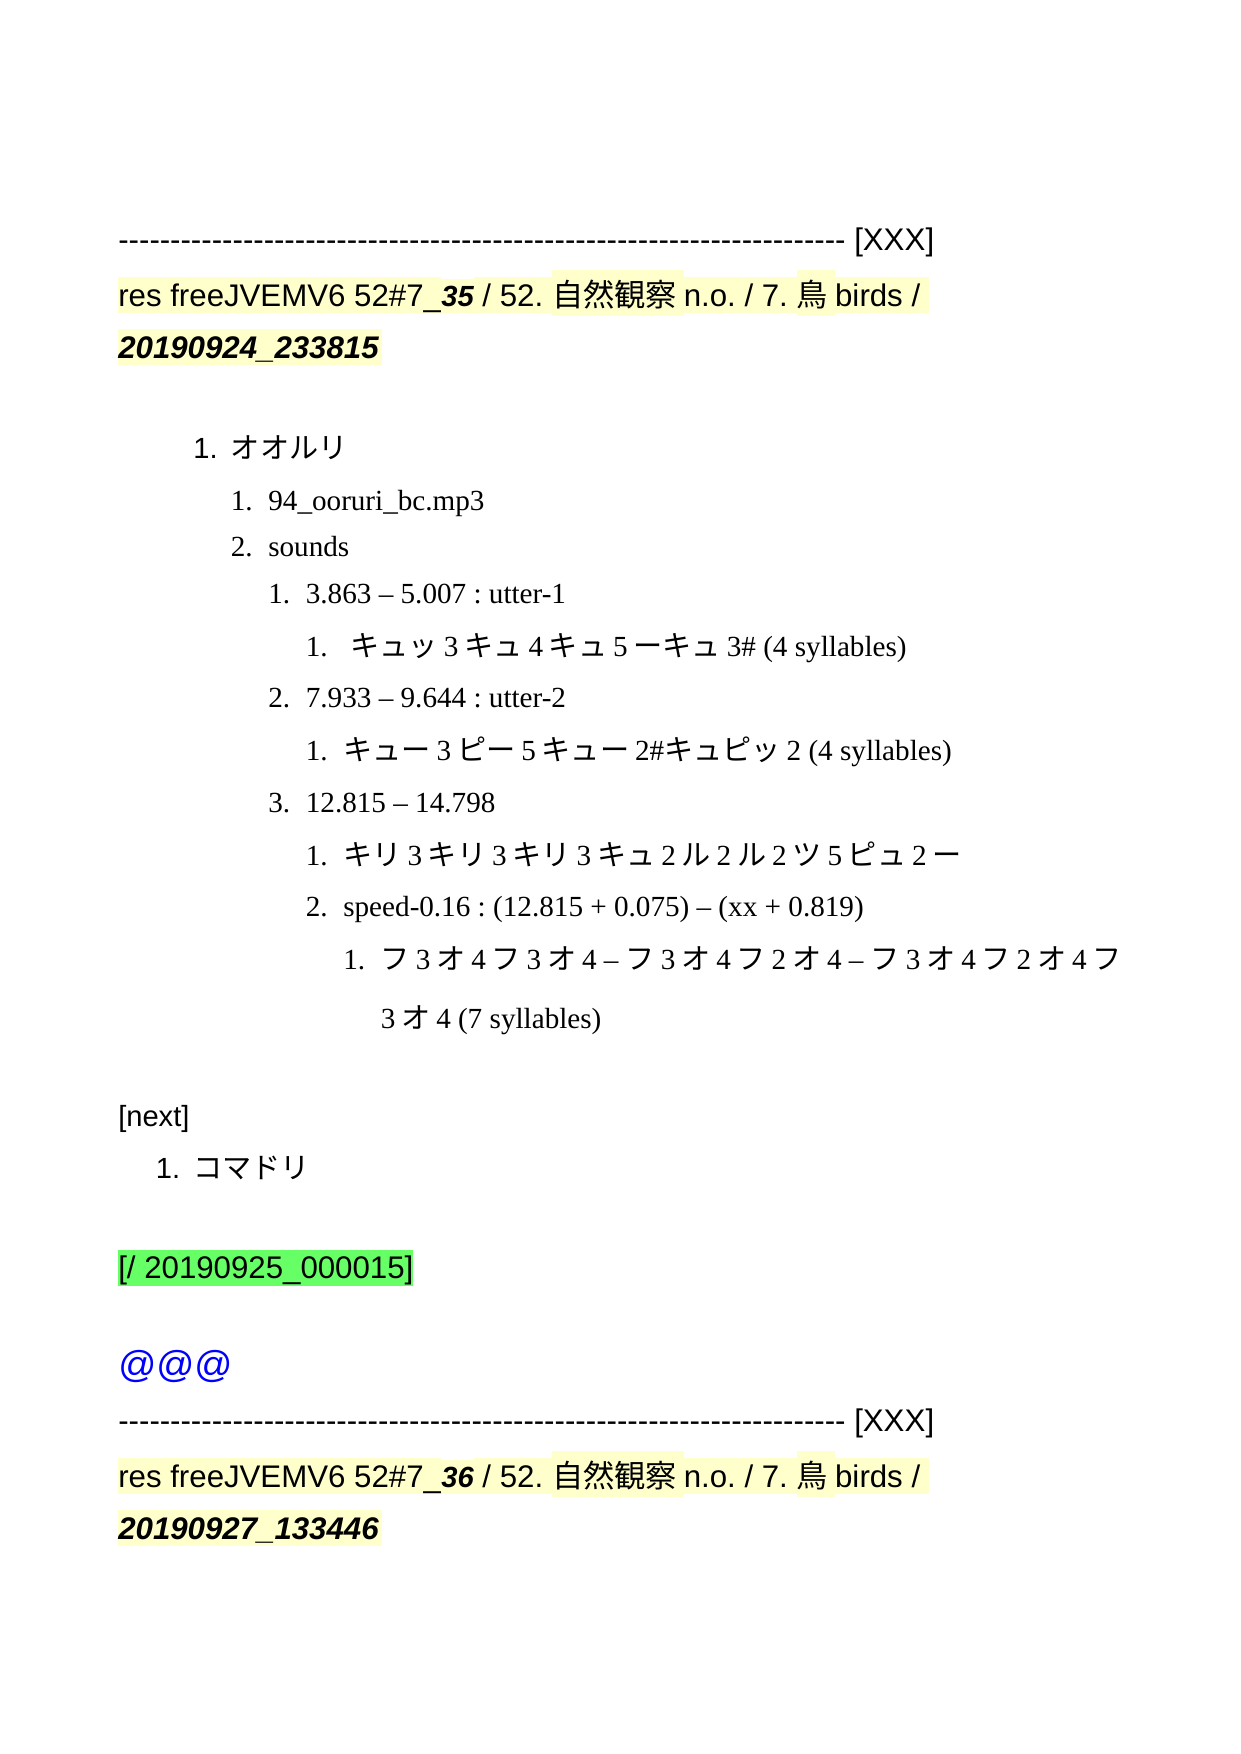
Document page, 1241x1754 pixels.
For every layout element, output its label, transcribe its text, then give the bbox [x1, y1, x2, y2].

text res freeJVEMV6 52#7_36 / 52. 自然観察 n.o. / 7. 鳥 birds / 20190927_133446 [118, 1451, 1122, 1546]
text res freeJVEMV6 52#7_35 / 52. 自然観察 n.o. / 7. 鳥 birds / 20190924_233815 [118, 270, 1122, 365]
list 12.815 – 14.798 [268, 785, 1122, 818]
text ---------------------------------------------------------------------- [XXX] [118, 221, 1122, 257]
list コマドリ [156, 1145, 1122, 1187]
list 94_ooruri_bc.mp3 [231, 483, 1122, 517]
text @@@ [118, 1342, 1122, 1385]
list キュー3ピー5キュー2#キュピッ2 (4 syllables) [306, 727, 1122, 769]
list オオルリ [193, 425, 1122, 467]
list 3.863 – 5.007 : utter-1 [268, 576, 1122, 609]
list キリ3キリ3キリ3キュ2ル2ル2ツ5ピュ2ー [306, 831, 1122, 873]
text ---------------------------------------------------------------------- [XXX] [118, 1402, 1122, 1438]
list sounds [231, 529, 1122, 563]
list 7.933 – 9.644 : utter-2 [268, 680, 1122, 714]
text [/ 20190925_000015] [118, 1249, 1122, 1286]
list speed-0.16 : (12.815 + 0.075) – (xx + 0.819) [306, 889, 1122, 923]
list フ3オ4フ3オ4 – フ3オ4フ2オ4 – フ3オ4フ2オ4フ3オ4 (7 syllables) [343, 936, 1122, 1036]
text [next] [118, 1099, 1122, 1132]
list キュッ3キュ4キュ5ーキュ3# (4 syllables) [306, 622, 1122, 664]
